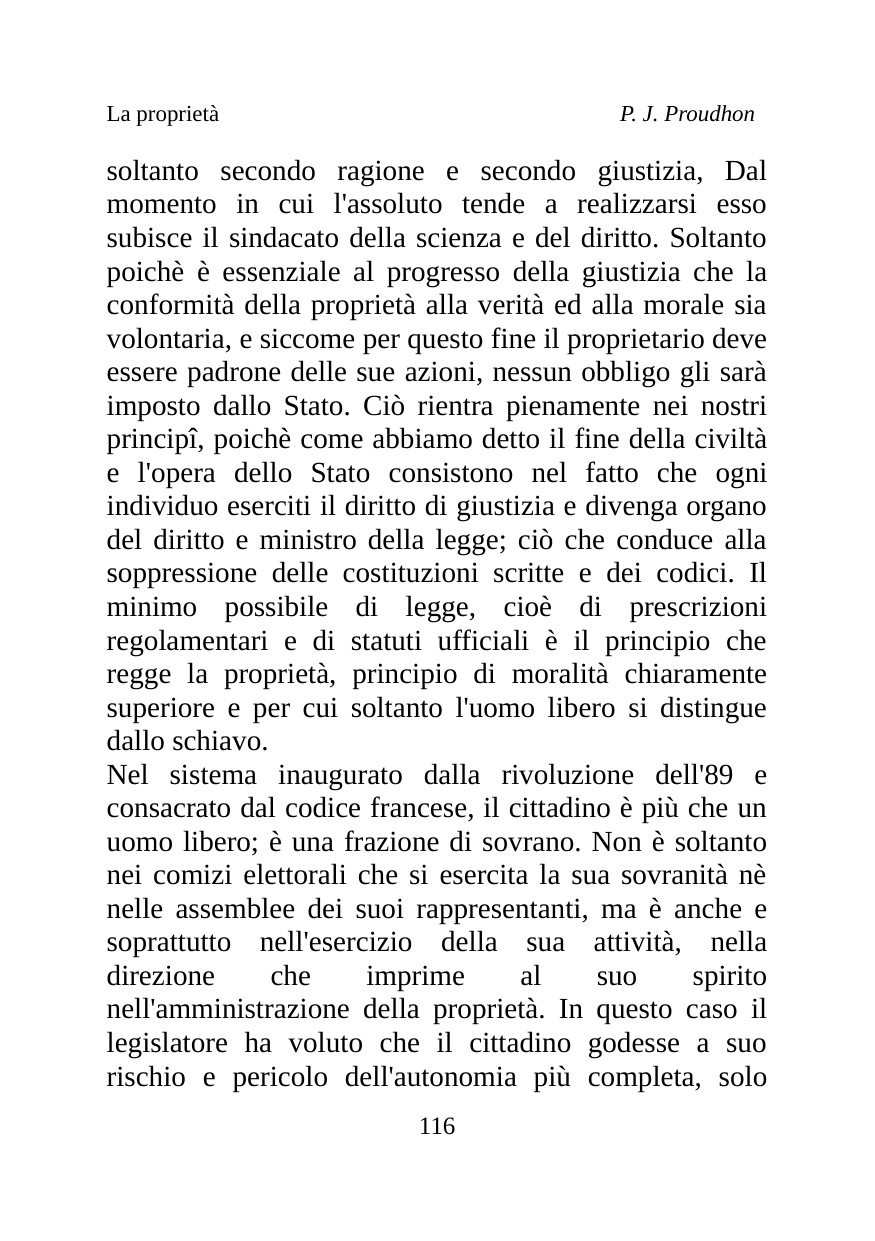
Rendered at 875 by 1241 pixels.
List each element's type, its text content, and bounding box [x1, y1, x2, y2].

text soltanto secondo ragione e secondo giustizia, Dal momento in cui l'assoluto tende a realizzarsi esso subisce il sindacato della scienza e del diritto. Soltanto poichè è essenziale al progresso della giustizia che la conformità della proprietà alla verità ed alla morale sia volontaria, e siccome per questo fine il proprietario deve essere padrone delle sue azioni, nessun obbligo gli sarà imposto dallo Stato. Ciò rientra pienamente nei nostri principî, poichè come abbiamo detto il fine della civiltà e l'opera dello Stato consistono nel fatto che ogni individuo eserciti il diritto di giustizia e divenga organo del diritto e ministro della legge; ciò che conduce alla soppressione delle costituzioni scritte e dei codici. Il minimo possibile di legge, cioè di prescrizioni regolamentari e di statuti ufficiali è il principio che regge la proprietà, principio di moralità chiaramente superiore e per cui soltanto l'uomo libero si distingue dallo schiavo. [106, 153, 768, 757]
text Nel sistema inaugurato dalla rivoluzione dell'89 e consacrato dal codice francese, il cittadino è più che un uomo libero; è una frazione di sovrano. Non è soltanto nei comizi elettorali che si esercita la sua sovranità nè nelle assemblee dei suoi rappresentanti, ma è anche e soprattutto nell'esercizio della sua attività, nella direzione che imprime al suo spirito nell'amministrazione della proprietà. In questo caso il legislatore ha voluto che il cittadino godesse a suo rischio e pericolo dell'autonomia più completa, solo [106, 757, 768, 1092]
